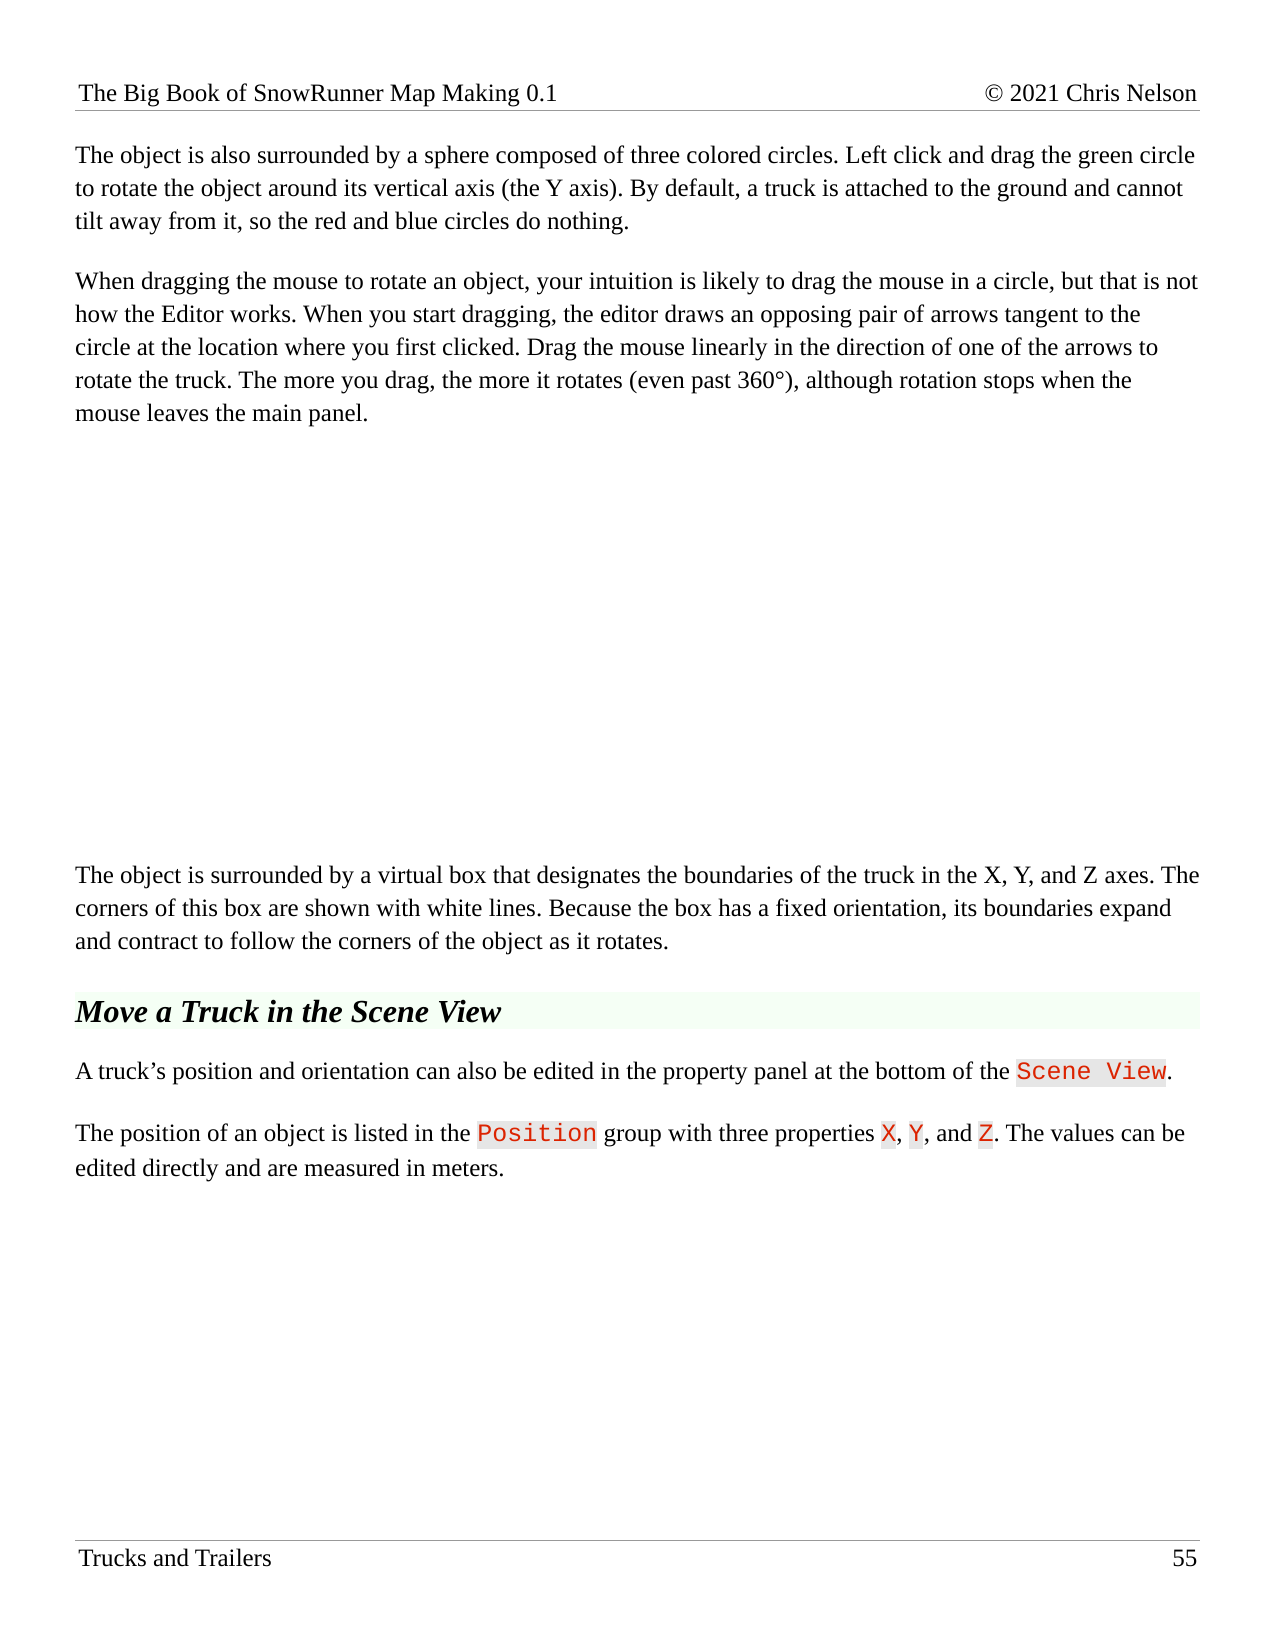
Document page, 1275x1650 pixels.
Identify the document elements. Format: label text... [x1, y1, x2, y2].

text The position of an object is listed in the Position group with three properties X, Y, and Z. The values can be edited directly and are measured in meters. [75, 1118, 1200, 1182]
text When dragging the mouse to rotate an object, your intuition is likely to drag the mouse in a circle, but that is not how the Editor works. When you start dragging, the editor draws an opposing pair of arrows tangent to the circle at the location where you first clicked. Drag the mouse linearly in the direction of one of the arrows to rotate the truck. The more you drag, the more it rotates (even past 360°), although rotation stops when the mouse leaves the main panel. [75, 266, 1200, 427]
subtitle Move a Truck in the Scene View [75, 992, 1200, 1029]
text The object is also surrounded by a sphere composed of three colored circles. Left click and drag the green circle to rotate the object around its vertical axis (the Y axis). By default, a truck is attached to the ground and cannot tilt away from it, so the red and blue circles do nothing. [75, 140, 1200, 235]
text A truck’s position and orientation can also be edited in the property panel at the bottom of the Scene View. [75, 1056, 1200, 1087]
text The object is surrounded by a virtual box that designates the boundaries of the truck in the X, Y, and Z axes. The corners of this box are shown with white lines. Because the box has a fixed orientation, its boundaries expand and contract to follow the corners of the object as it rotates. [75, 860, 1200, 955]
